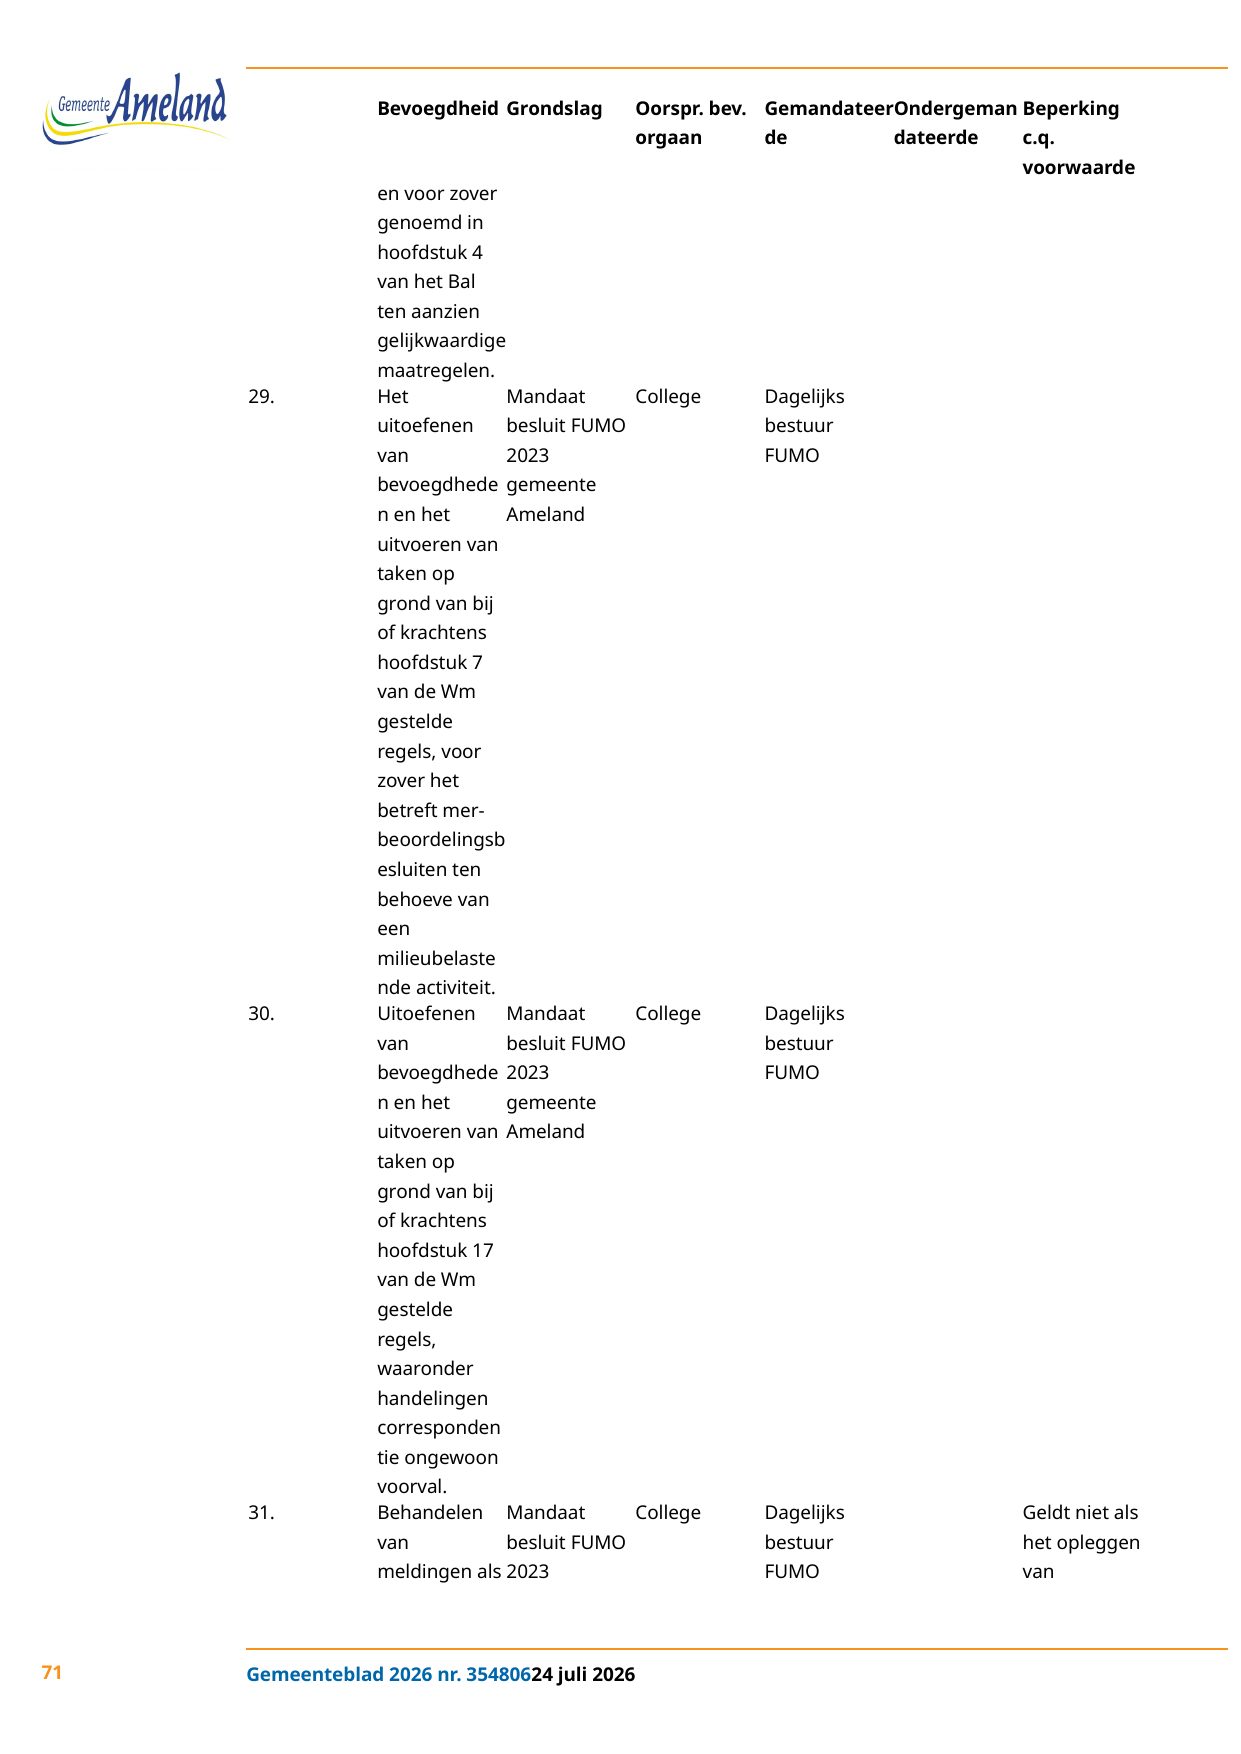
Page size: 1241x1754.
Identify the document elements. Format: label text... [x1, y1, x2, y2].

table_cell [894, 180, 1022, 383]
table_cell Mandaat besluit FUMO 2023 [506, 1499, 635, 1584]
table_header [248, 95, 377, 180]
table_cell [1023, 180, 1152, 383]
table_cell en voor zover genoemd in hoofdstuk 4 van het Bal ten aanzien gelijkwaardige maatregelen. [377, 180, 506, 383]
table_cell [248, 180, 377, 383]
table_cell College [635, 383, 764, 1000]
table_cell Geldt niet als het opleggen van [1023, 1499, 1152, 1584]
table_cell [635, 180, 764, 383]
table_cell [894, 1000, 1022, 1499]
table_cell [1023, 1000, 1152, 1499]
table_cell [248, 1000, 377, 1499]
table_cell [1023, 383, 1152, 1000]
table_cell Dagelijks bestuur FUMO [764, 1000, 893, 1499]
table_header Ondergemandateerde [894, 95, 1022, 180]
table_header Beperking c.q. voorwaarde [1023, 95, 1152, 180]
table_cell [764, 180, 893, 383]
table_cell Mandaat besluit FUMO 2023 gemeente Ameland [506, 383, 635, 1000]
table_cell College [635, 1000, 764, 1499]
table_cell [506, 180, 635, 383]
table_cell [894, 383, 1022, 1000]
table_cell Behandelen van meldingen als [377, 1499, 506, 1584]
table_header Bevoegdheid [377, 95, 506, 180]
table_cell [248, 1499, 377, 1584]
table_header Oorspr. bev. orgaan [635, 95, 764, 180]
table_cell Dagelijks bestuur FUMO [764, 1499, 893, 1584]
table_cell College [635, 1499, 764, 1584]
table_cell Uitoefenen van bevoegdheden en het uitvoeren van taken op grond van bij of krachtens hoofdstuk 17 van de Wm gestelde regels, waaronder handelingen correspondentie ongewoon voorval. [377, 1000, 506, 1499]
table_cell Mandaat besluit FUMO 2023 gemeente Ameland [506, 1000, 635, 1499]
table_cell [248, 383, 377, 1000]
table_header Gemandateerde [764, 95, 893, 180]
table_cell Dagelijks bestuur FUMO [764, 383, 893, 1000]
table_cell [894, 1499, 1022, 1584]
picture [41, 47, 231, 172]
table_cell Het uitoefenen van bevoegdheden en het uitvoeren van taken op grond van bij of krachtens hoofdstuk 7 van de Wm gestelde regels, voor zover het betreft mer-beoordelingsbesluiten ten behoeve van een milieubelastende activiteit. [377, 383, 506, 1000]
table_header Grondslag [506, 95, 635, 180]
